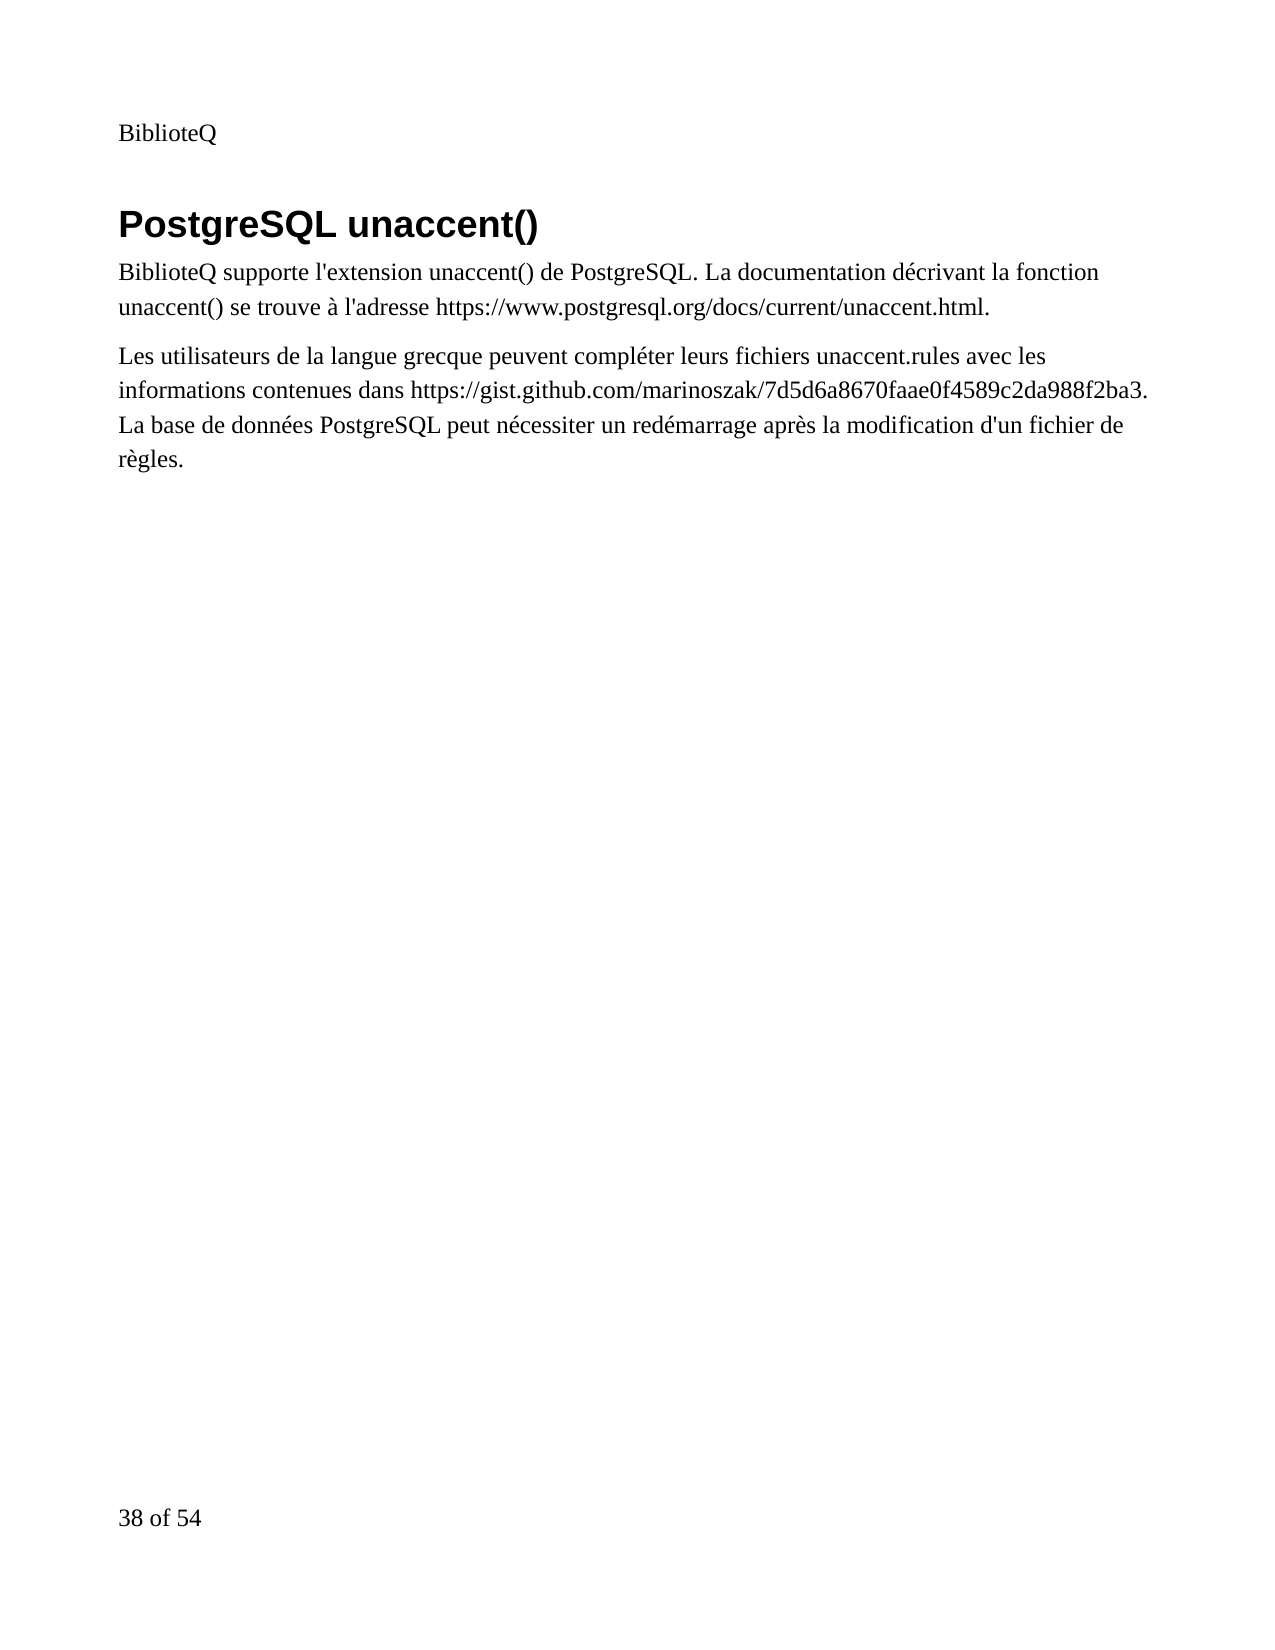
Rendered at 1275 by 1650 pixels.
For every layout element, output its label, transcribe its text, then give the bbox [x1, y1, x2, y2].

subtitle PostgreSQL unaccent() [118, 201, 1157, 245]
text Les utilisateurs de la langue grecque peuvent compléter leurs fichiers unaccent.rules avec les informations contenues dans https://gist.github.com/marinoszak/7d5d6a8670faae0f4589c2da988f2ba3. La base de données PostgreSQL peut nécessiter un redémarrage après la modification d'un fichier de règles. [118, 341, 1157, 473]
text BiblioteQ supporte l'extension unaccent() de PostgreSQL. La documentation décrivant la fonction unaccent() se trouve à l'adresse https://www.postgresql.org/docs/current/unaccent.html. [118, 257, 1157, 321]
